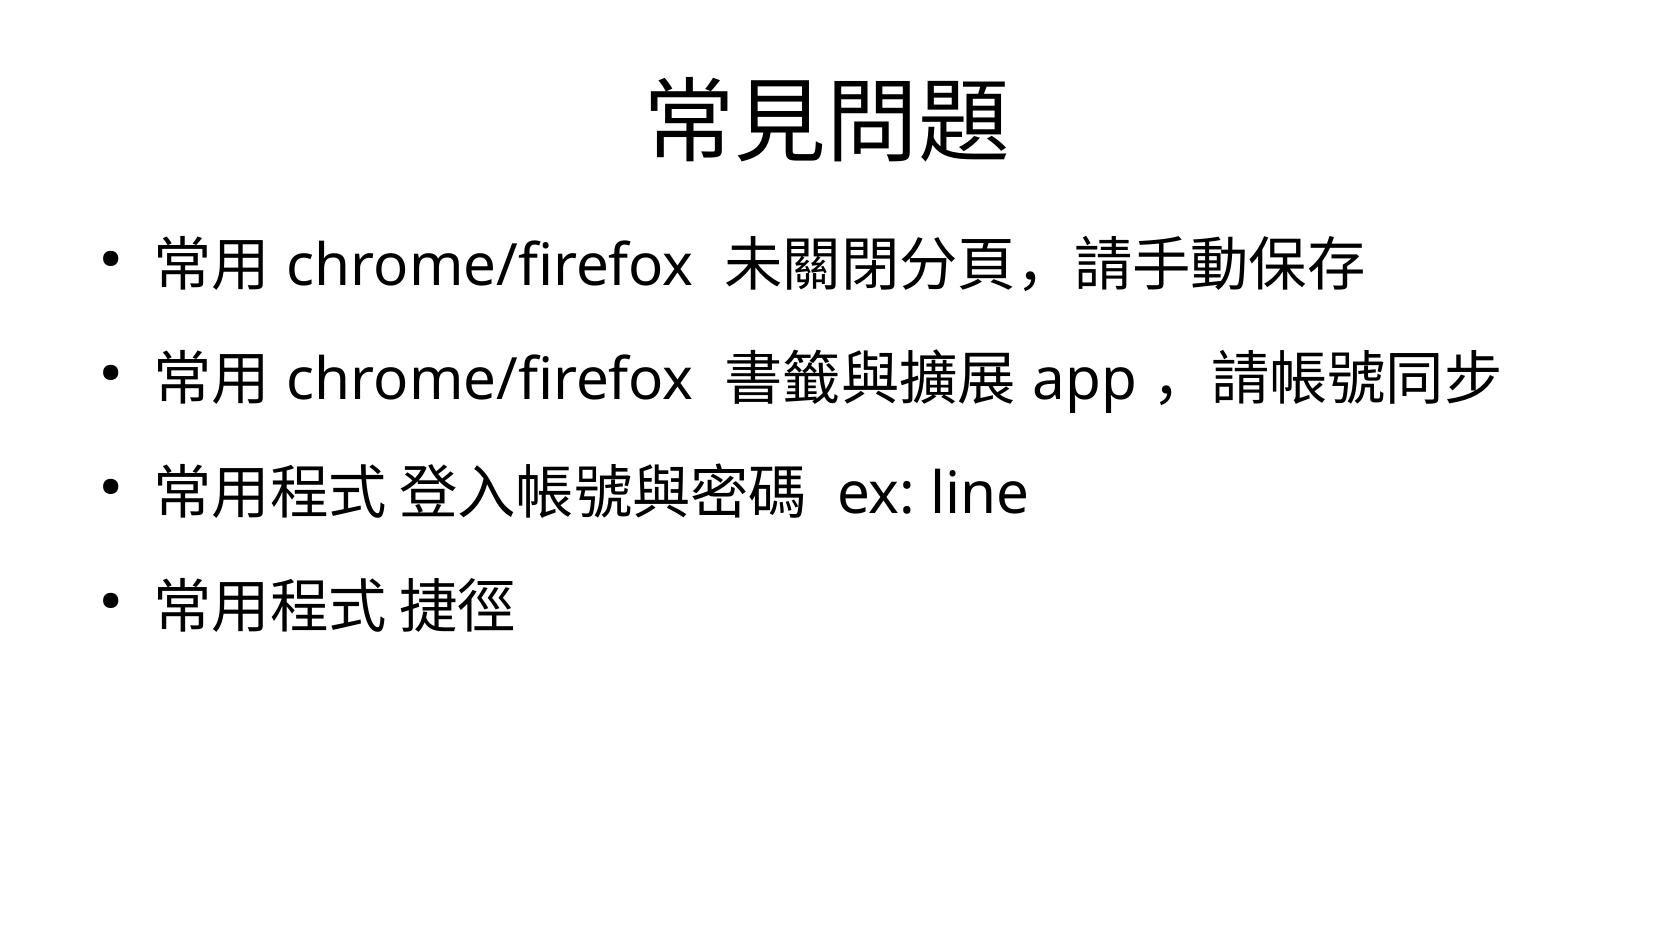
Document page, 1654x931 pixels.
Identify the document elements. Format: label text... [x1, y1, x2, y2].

list 常用chrome/firefox 未關閉分頁，請手動保存 常用chrome/firefox 書籤與擴展app，請帳號同步 常用程式 登入帳號與密碼 ex: line 常用程式 捷徑 [82, 217, 1571, 758]
title 常見問題 [82, 37, 1571, 193]
